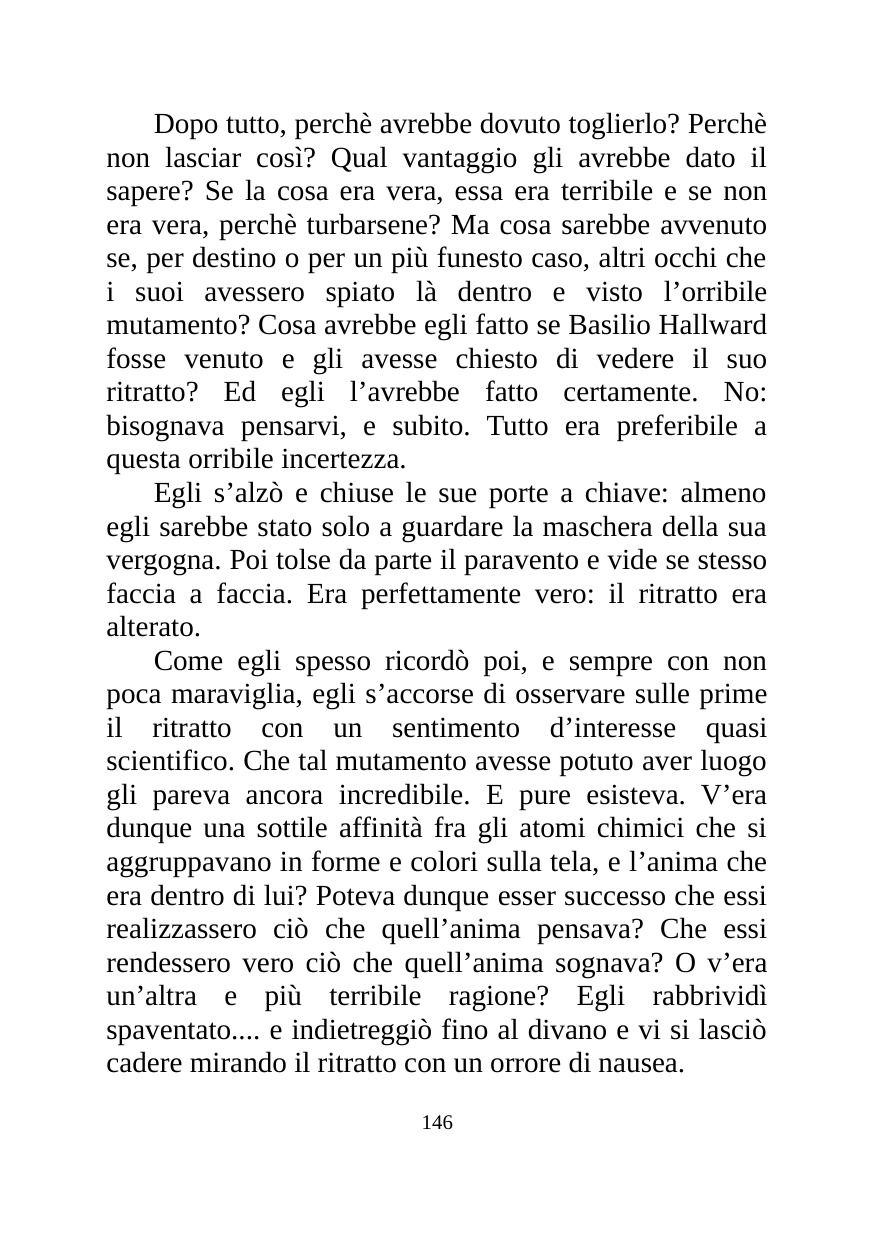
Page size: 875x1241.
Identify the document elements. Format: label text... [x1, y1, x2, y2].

text Egli s’alzò e chiuse le sue porte a chiave: almeno egli sarebbe stato solo a guardare la maschera della sua vergogna. Poi tolse da parte il paravento e vide se stesso faccia a faccia. Era perfettamente vero: il ritratto era alterato. [106, 475, 768, 643]
text Dopo tutto, perchè avrebbe dovuto toglierlo? Perchè non lasciar così? Qual vantaggio gli avrebbe dato il sapere? Se la cosa era vera, essa era terribile e se non era vera, perchè turbarsene? Ma cosa sarebbe avvenuto se, per destino o per un più funesto caso, altri occhi che i suoi avessero spiato là dentro e visto l’orribile mutamento? Cosa avrebbe egli fatto se Basilio Hallward fosse venuto e gli avesse chiesto di vedere il suo ritratto? Ed egli l’avrebbe fatto certamente. No: bisognava pensarvi, e subito. Tutto era preferibile a questa orribile incertezza. [106, 106, 768, 475]
text Come egli spesso ricordò poi, e sempre con non poca maraviglia, egli s’accorse di osservare sulle prime il ritratto con un sentimento d’interesse quasi scientifico. Che tal mutamento avesse potuto aver luogo gli pareva ancora incredibile. E pure esisteva. V’era dunque una sottile affinità fra gli atomi chimici che si aggruppavano in forme e colori sulla tela, e l’anima che era dentro di lui? Poteva dunque esser successo che essi realizzassero ciò che quell’anima pensava? Che essi rendessero vero ciò che quell’anima sognava? O v’era un’altra e più terribile ragione? Egli rabbrividì spaventato.... e indietreggiò fino al divano e vi si lasciò cadere mirando il ritratto con un orrore di nausea. [106, 643, 768, 1079]
